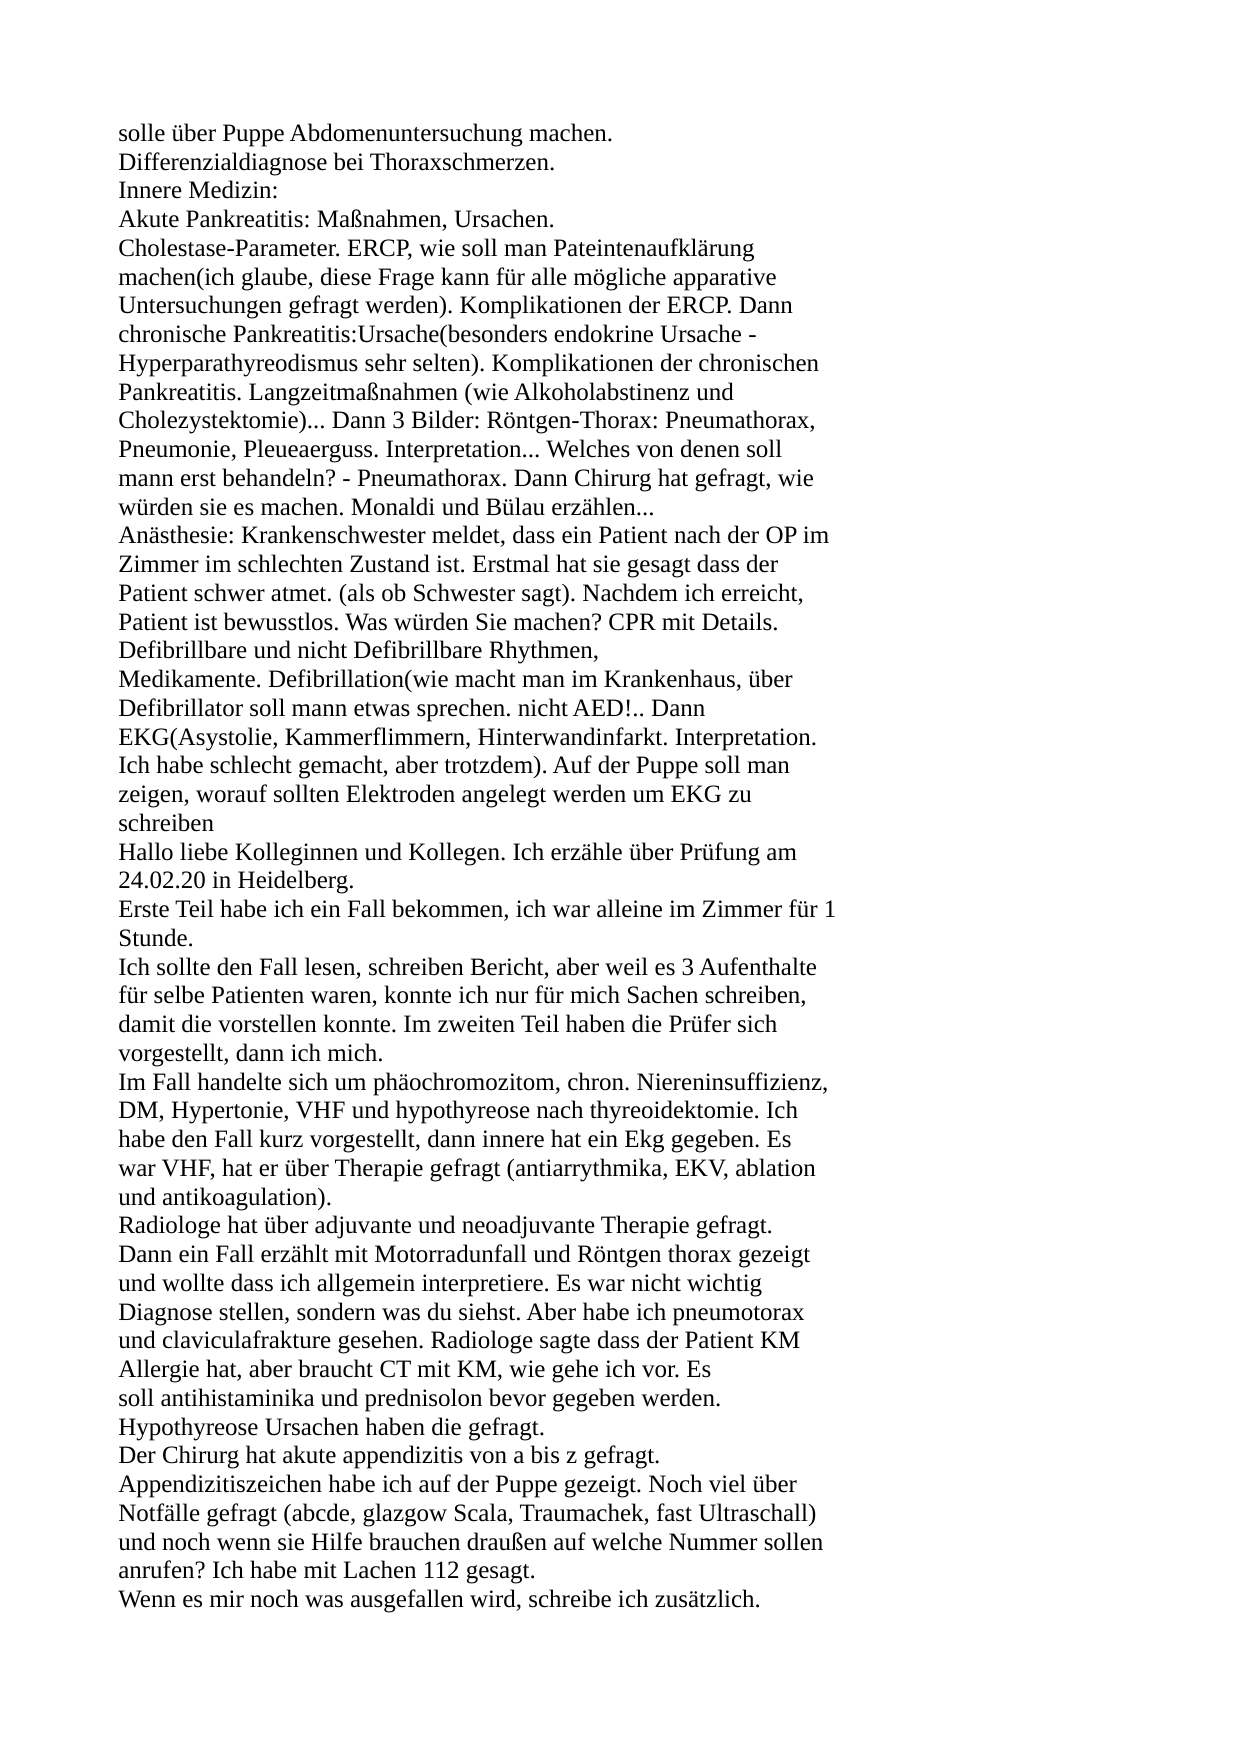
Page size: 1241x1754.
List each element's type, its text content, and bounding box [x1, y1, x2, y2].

text für selbe Patienten waren, konnte ich nur für mich Sachen schreiben, [118, 981, 1122, 1009]
text Allergie hat, aber braucht CT mit KM, wie gehe ich vor. Es [118, 1354, 1122, 1383]
text Innere Medizin: [118, 176, 1122, 204]
text und wollte dass ich allgemein interpretiere. Es war nicht wichtig [118, 1268, 1122, 1297]
text habe den Fall kurz vorgestellt, dann innere hat ein Ekg gegeben. Es [118, 1124, 1122, 1153]
text war VHF, hat er über Therapie gefragt (antiarrythmika, EKV, ablation [118, 1153, 1122, 1182]
text Defibrillator soll mann etwas sprechen. nicht AED!.. Dann [118, 693, 1122, 722]
text anrufen? Ich habe mit Lachen 112 gesagt. [118, 1556, 1122, 1584]
text Anästhesie: Krankenschwester meldet, dass ein Patient nach der OP im [118, 521, 1122, 549]
text und claviculafrakture gesehen. Radiologe sagte dass der Patient KM [118, 1326, 1122, 1354]
text Cholestase-Parameter. ERCP, wie soll man Pateintenaufklärung [118, 233, 1122, 262]
text Notfälle gefragt (abcde, glazgow Scala, Traumachek, fast Ultraschall) [118, 1498, 1122, 1527]
text Cholezystektomie)... Dann 3 Bilder: Röntgen-Thorax: Pneumathorax, [118, 406, 1122, 434]
text Defibrillbare und nicht Defibrillbare Rhythmen, [118, 636, 1122, 664]
text Diagnose stellen, sondern was du siehst. Aber habe ich pneumotorax [118, 1297, 1122, 1326]
text schreiben [118, 808, 1122, 837]
text Ich habe schlecht gemacht, aber trotzdem). Auf der Puppe soll man [118, 751, 1122, 779]
text Erste Teil habe ich ein Fall bekommen, ich war alleine im Zimmer für 1 [118, 894, 1122, 923]
text und antikoagulation). [118, 1182, 1122, 1211]
text mann erst behandeln? - Pneumathorax. Dann Chirurg hat gefragt, wie [118, 463, 1122, 492]
text Patient ist bewusstlos. Was würden Sie machen? CPR mit Details. [118, 607, 1122, 636]
text Im Fall handelte sich um phäochromozitom, chron. Niereninsuffizienz, [118, 1067, 1122, 1096]
text Der Chirurg hat akute appendizitis von a bis z gefragt. [118, 1441, 1122, 1469]
text chronische Pankreatitis:Ursache(besonders endokrine Ursache - [118, 319, 1122, 348]
text Wenn es mir noch was ausgefallen wird, schreibe ich zusätzlich. [118, 1584, 1122, 1613]
text Radiologe hat über adjuvante und neoadjuvante Therapie gefragt. [118, 1211, 1122, 1239]
text Pneumonie, Pleueaerguss. Interpretation... Welches von denen soll [118, 434, 1122, 463]
text Medikamente. Defibrillation(wie macht man im Krankenhaus, über [118, 664, 1122, 693]
text vorgestellt, dann ich mich. [118, 1038, 1122, 1067]
text damit die vorstellen konnte. Im zweiten Teil haben die Prüfer sich [118, 1009, 1122, 1038]
text Akute Pankreatitis: Maßnahmen, Ursachen. [118, 204, 1122, 233]
text Stunde. [118, 923, 1122, 952]
text Differenzialdiagnose bei Thoraxschmerzen. [118, 147, 1122, 176]
text würden sie es machen. Monaldi und Bülau erzählen... [118, 492, 1122, 521]
text machen(ich glaube, diese Frage kann für alle mögliche apparative [118, 262, 1122, 291]
text Ich sollte den Fall lesen, schreiben Bericht, aber weil es 3 Aufenthalte [118, 952, 1122, 981]
text Zimmer im schlechten Zustand ist. Erstmal hat sie gesagt dass der [118, 549, 1122, 578]
text Patient schwer atmet. (als ob Schwester sagt). Nachdem ich erreicht, [118, 578, 1122, 607]
text Dann ein Fall erzählt mit Motorradunfall und Röntgen thorax gezeigt [118, 1239, 1122, 1268]
text solle über Puppe Abdomenuntersuchung machen. [118, 118, 1122, 147]
text Appendizitiszeichen habe ich auf der Puppe gezeigt. Noch viel über [118, 1469, 1122, 1498]
text Hypothyreose Ursachen haben die gefragt. [118, 1412, 1122, 1441]
text soll antihistaminika und prednisolon bevor gegeben werden. [118, 1383, 1122, 1412]
text EKG(Asystolie, Kammerflimmern, Hinterwandinfarkt. Interpretation. [118, 722, 1122, 751]
text 24.02.20 in Heidelberg. [118, 866, 1122, 894]
text und noch wenn sie Hilfe brauchen draußen auf welche Nummer sollen [118, 1527, 1122, 1556]
text zeigen, worauf sollten Elektroden angelegt werden um EKG zu [118, 779, 1122, 808]
text DM, Hypertonie, VHF und hypothyreose nach thyreoidektomie. Ich [118, 1096, 1122, 1124]
text Hallo liebe Kolleginnen und Kollegen. Ich erzähle über Prüfung am [118, 837, 1122, 866]
text Untersuchungen gefragt werden). Komplikationen der ERCP. Dann [118, 291, 1122, 319]
text Pankreatitis. Langzeitmaßnahmen (wie Alkoholabstinenz und [118, 377, 1122, 406]
text Hyperparathyreodismus sehr selten). Komplikationen der chronischen [118, 348, 1122, 377]
